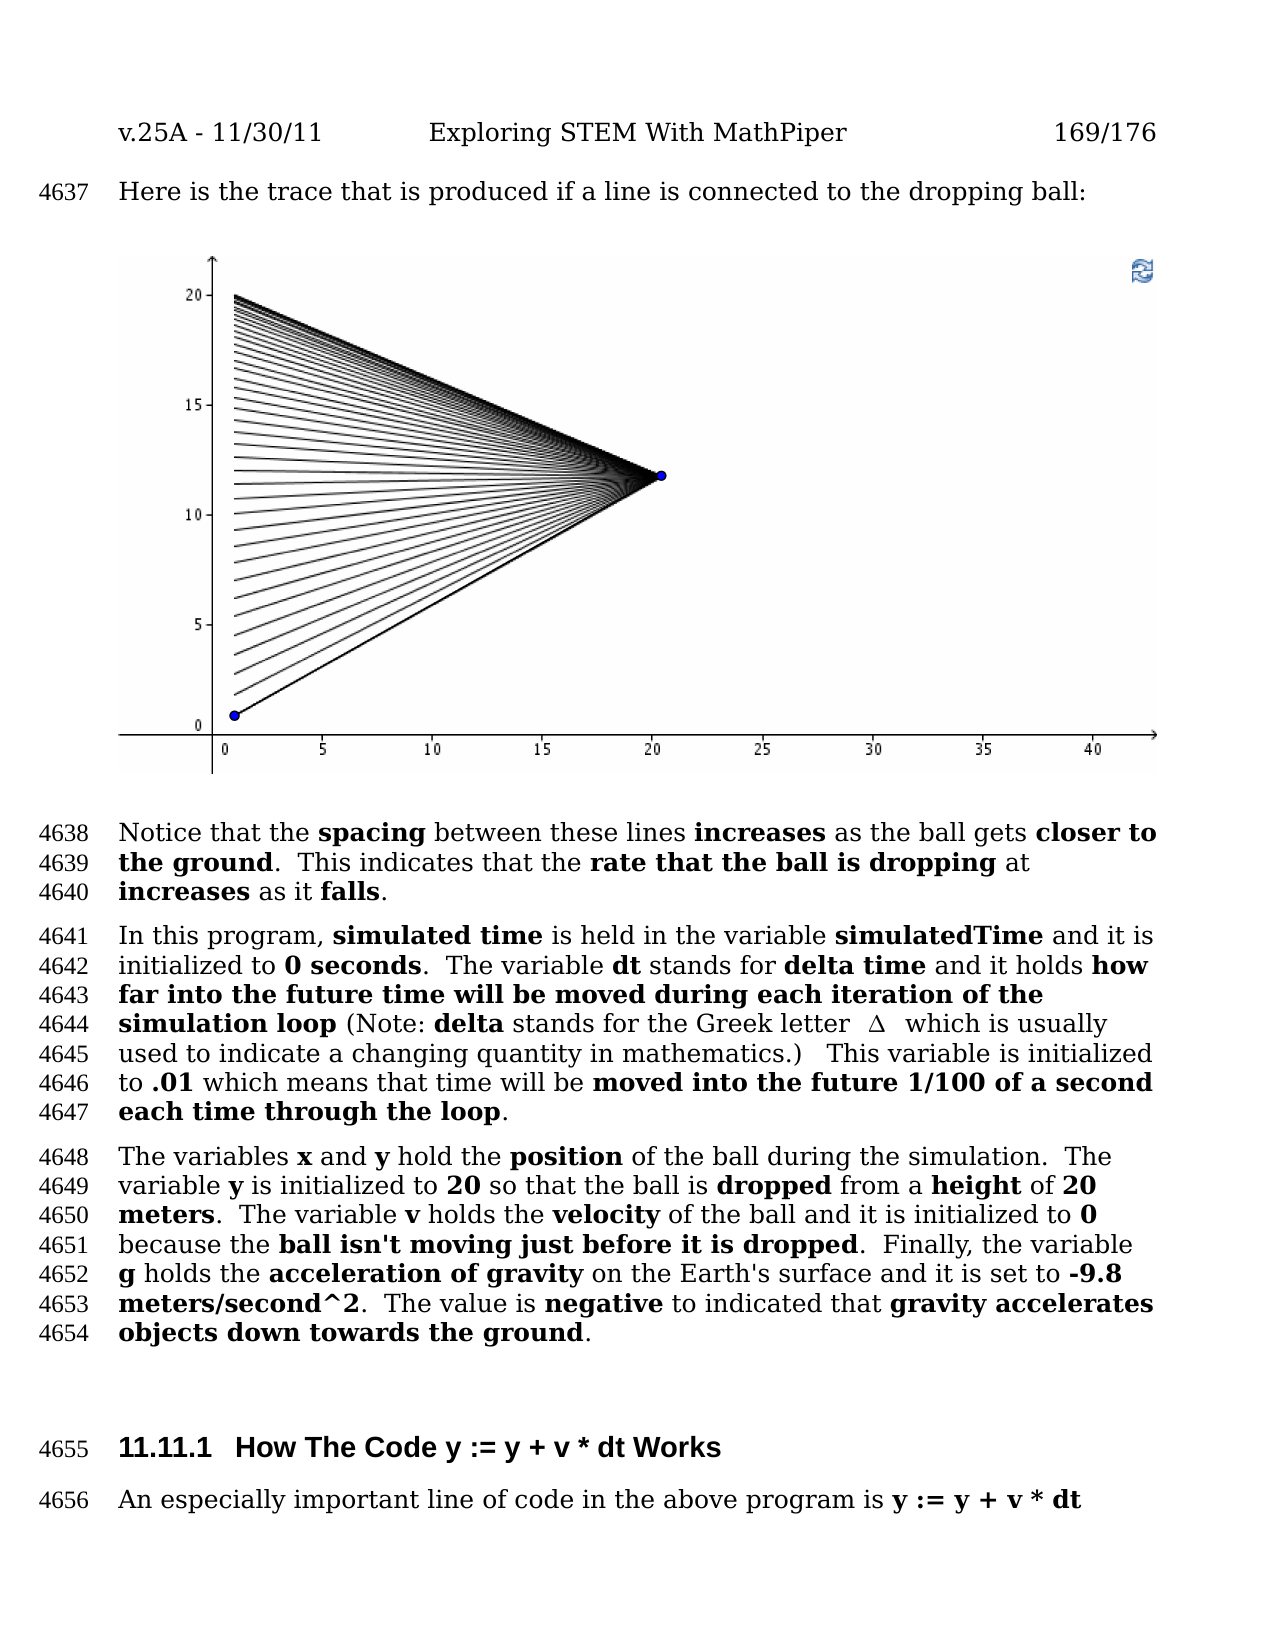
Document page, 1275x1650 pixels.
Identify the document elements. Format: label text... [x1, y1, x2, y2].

text The variables x and y hold the position of the ball during the simulation. The variable y is initialized to 20 so that the ball is dropped from a height of 20 meters. The variable v holds the velocity of the ball and it is initialized to 0 because the ball isn't moving just before it is dropped. Finally, the variable g holds the acceleration of gravity on the Earth's surface and it is set to -9.8 meters/second^2. The value is negative to indicated that gravity accelerates objects down towards the ground. [118, 1142, 1157, 1347]
picture [118, 256, 1157, 774]
text An especially important line of code in the above program is y := y + v * dt [118, 1485, 1157, 1514]
subtitle How The Code y := y + v * dt Works [118, 1431, 1157, 1464]
text Notice that the spacing between these lines increases as the ball gets closer to the ground. This indicates that the rate that the ball is dropping at increases as it falls. [118, 818, 1157, 906]
text In this program, simulated time is held in the variable simulatedTime and it is initialized to 0 seconds. The variable dt stands for delta time and it holds how far into the future time will be moved during each iteration of the simulation loop (Note: delta stands for the Greek letterwhich is usually used to indicate a changing quantity in mathematics.) This variable is initialized to .01 which means that time will be moved into the future 1/100 of a second each time through the loop. [118, 921, 1157, 1127]
text Here is the trace that is produced if a line is connected to the dropping ball: [118, 177, 1157, 206]
